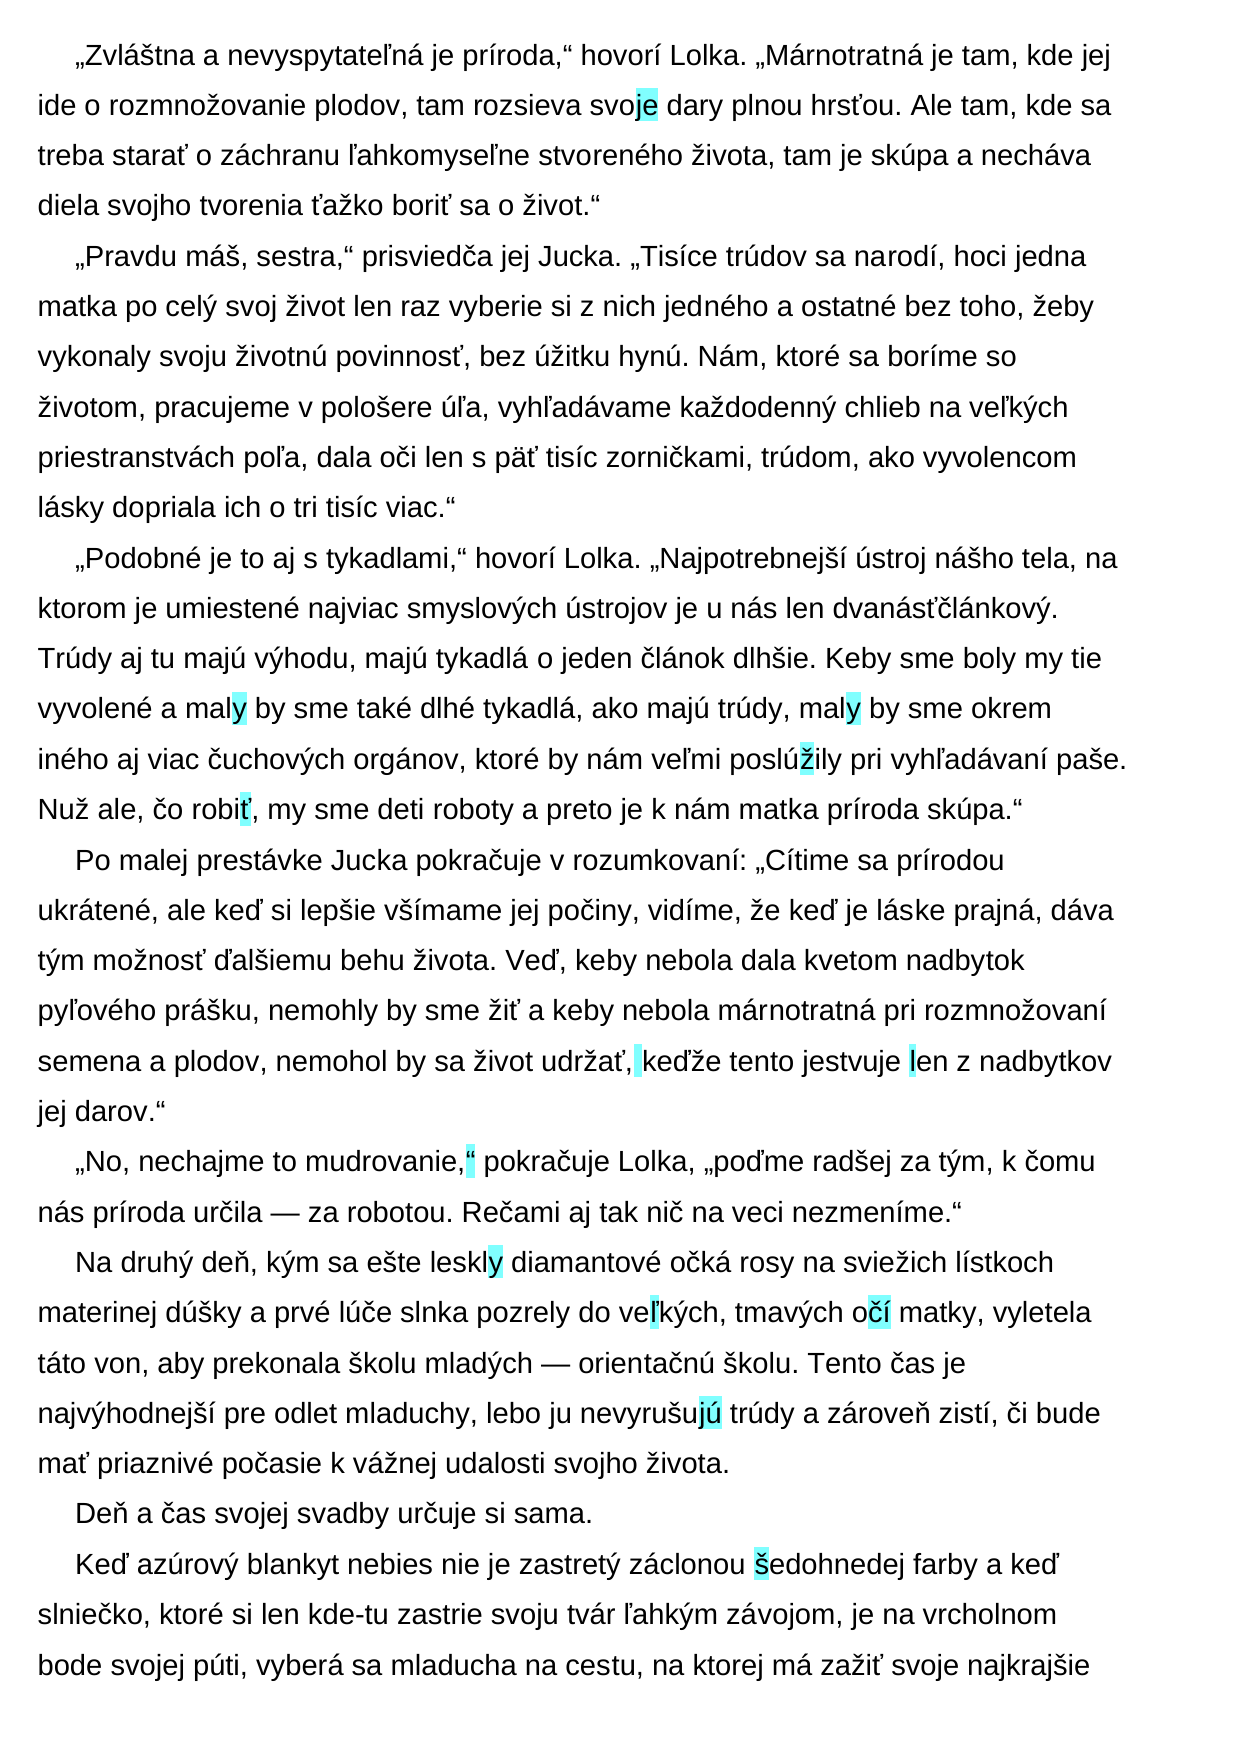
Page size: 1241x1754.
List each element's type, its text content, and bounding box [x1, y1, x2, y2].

text „Pravdu máš, sestra,“ prisviedča jej Jucka. „Tisíce trúdov sa na­rodí, hoci jedna matka po celý svoj život len raz vyberie si z nich jed­ného a ostatné bez toho, žeby vykonaly svoju životnú povinnosť, bez úžitku hynú. Nám, ktoré sa boríme so životom, pracujeme v pološere úľa, vyhľadávame každodenný chlieb na veľkých priestranstvách poľa, dala oči len s päť tisíc zorničkami, trúdom, ako vyvolencom lásky do­priala ich o tri tisíc viac.“ [37, 239, 1130, 524]
text Keď azúrový blankyt nebies nie je zastretý záclonou šedohnedej farby a keď slniečko, ktoré si len kde-tu zastrie svoju tvár ľahkým zá­vojom, je na vrcholnom bode svojej púti, vyberá sa mladucha na ces­tu, na ktorej má zažiť svoje najkrajšie [37, 1547, 1130, 1681]
text „No, nechajme to mudrovanie,“ pokračuje Lolka, „poďme radšej za tým, k čomu nás príroda určila — za robotou. Rečami aj tak nič na veci nezmeníme.“ [37, 1144, 1130, 1228]
text Na druhý deň, kým sa ešte leskly diamantové očká rosy na svie­žich lístkoch materinej dúšky a prvé lúče slnka pozrely do veľkých, tma­vých očí matky, vyletela táto von, aby prekonala školu mladých — orien­tačnú školu. Tento čas je najvýhodnejší pre odlet mladuchy, lebo ju nevyrušujú trúdy a zároveň zistí, či bude mať priaznivé počasie k vážnej udalosti svojho života. [37, 1245, 1130, 1480]
text „Podobné je to aj s tykadlami,“ hovorí Lolka. „Najpotrebnejší ústroj nášho tela, na ktorom je umiestené najviac smyslových ústrojov je u nás len dvanásťčlánkový. Trúdy aj tu majú výhodu, majú tykadlá o jeden článok dlhšie. Keby sme boly my tie vyvolené a maly by sme také dlhé tykadlá, ako majú trúdy, maly by sme okrem iného aj viac čuchových orgánov, ktoré by nám veľmi poslúžily pri vyhľadávaní paše. Nuž ale, čo robiť, my sme deti roboty a preto je k nám mat­ka príroda skúpa.“ [37, 541, 1130, 826]
text „Zvláštna a nevyspytateľná je príroda,“ hovorí Lolka. „Márnotrat­ná je tam, kde jej ide o rozmnožovanie plodov, tam rozsieva svoje dary plnou hrsťou. Ale tam, kde sa treba starať o záchranu ľahkomyseľne stvo­reného života, tam je skúpa a necháva diela svojho tvorenia ťažko boriť sa o život.“ [37, 37, 1130, 222]
text Deň a čas svojej svadby určuje si sama. [37, 1497, 1130, 1530]
text Po malej prestávke Juc­ka pokračuje v rozumkovaní: „Cítime sa prírodou ukrátené, ale keď si lepšie všímame jej počiny, vidíme, že keď je lás­ke prajná, dáva tým možnosť ďalšiemu behu života. Veď, ke­by nebola dala kvetom nadby­tok pyľového prášku, nemohly by sme žiť a keby nebola már­notratná pri rozmnožovaní se­mena a plodov, nemohol by sa život udržať, keďže tento jestvuje len z nadbytkov jej darov.“ [37, 842, 1130, 1128]
